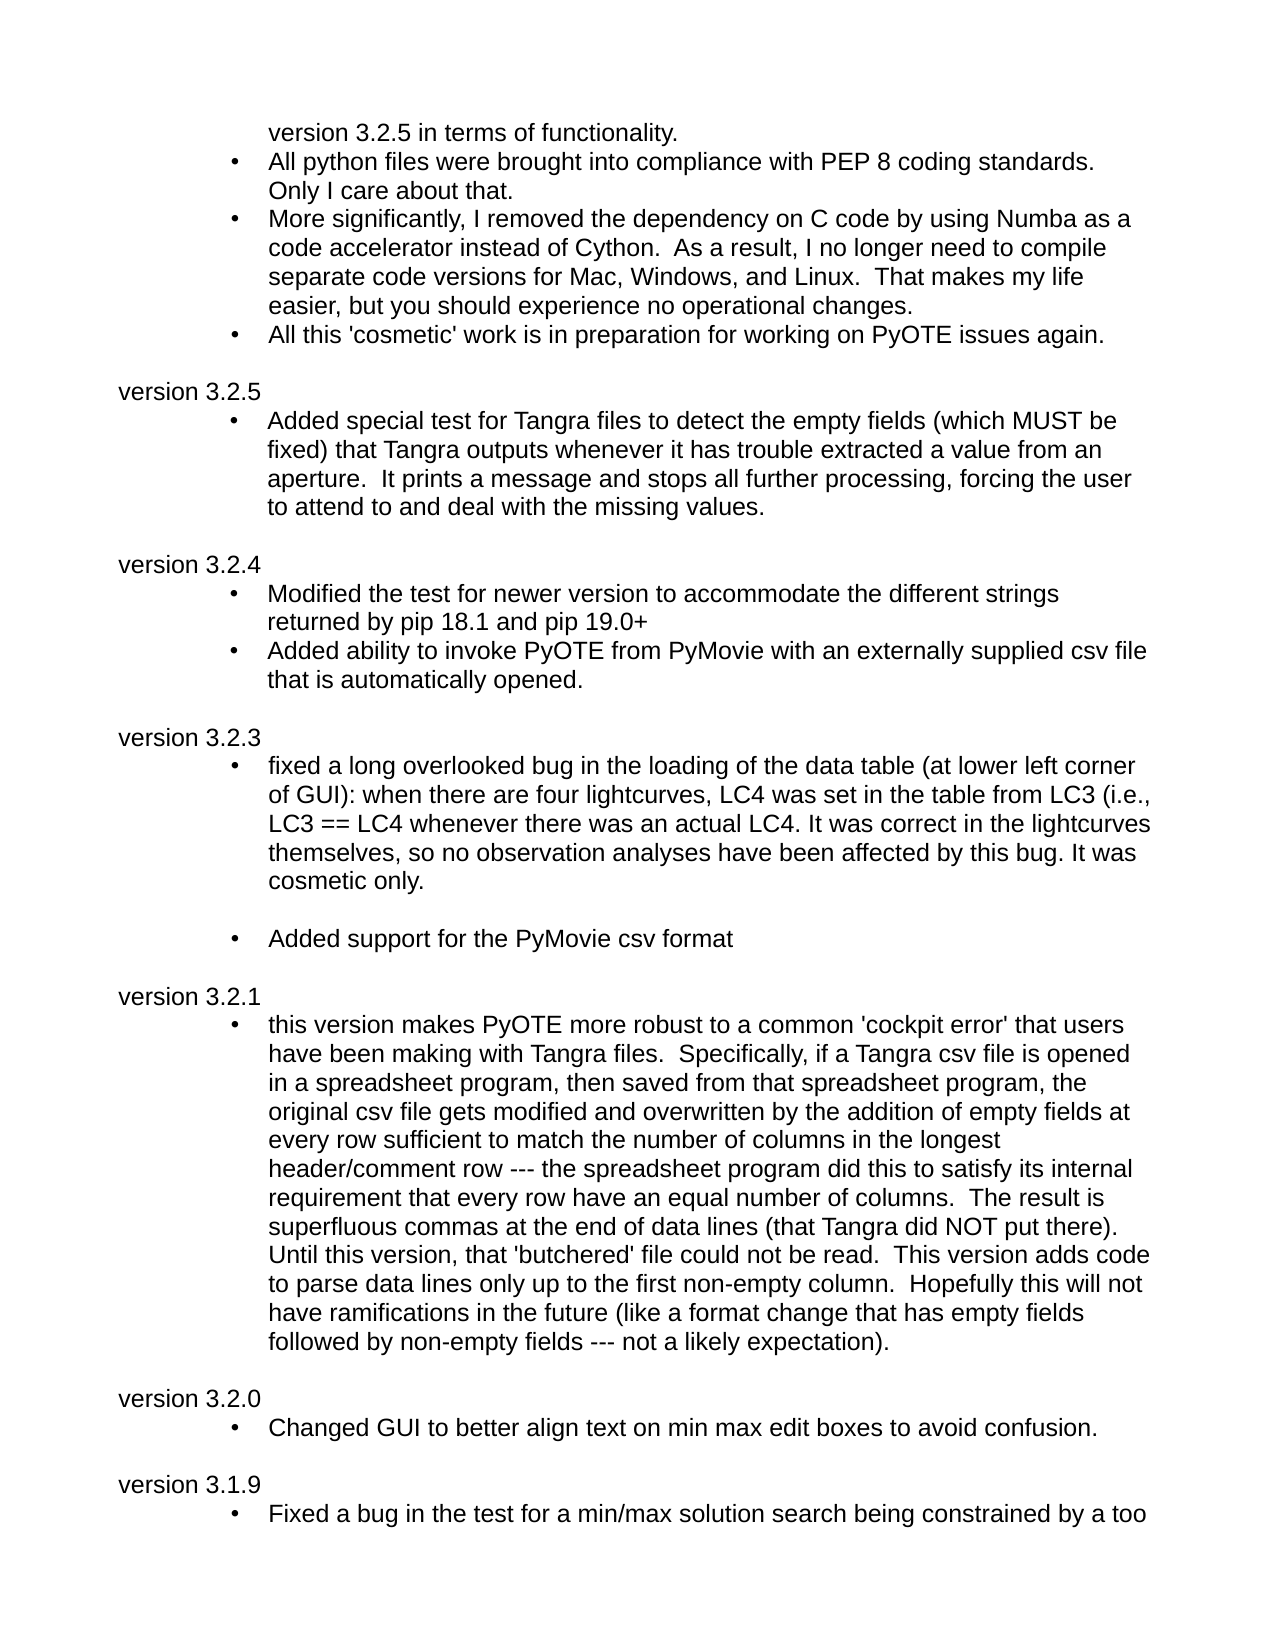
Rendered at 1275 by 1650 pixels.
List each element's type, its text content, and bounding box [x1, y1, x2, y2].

list Added ability to invoke PyOTE from PyMovie with an externally supplied csv file that is automatically opened. [229, 636, 1157, 722]
text version 3.2.1 [118, 981, 1157, 1010]
text version 3.1.9 [118, 1470, 1157, 1499]
list All this 'cosmetic' work is in preparation for working on PyOTE issues again. [231, 319, 1157, 377]
text version 3.2.5 [118, 377, 1157, 406]
list Added special test for Tangra files to detect the empty fields (which MUST be fixed) that Tangra outputs whenever it has trouble extracted a value from an aperture. It prints a message and stops all further processing, forcing the user to attend to and deal with the missing values. [229, 406, 1157, 550]
text version 3.2.4 [118, 550, 1157, 578]
list fixed a long overlooked bug in the loading of the data table (at lower left corner of GUI): when there are four lightcurves, LC4 was set in the table from LC3 (i.e., LC3 == LC4 whenever there was an actual LC4. It was correct in the lightcurves themselves, so no observation analyses have been affected by this bug. It was cosmetic only. [231, 751, 1157, 924]
list Fixed a bug in the test for a min/max solution search being constrained by a too [231, 1499, 1157, 1528]
list Changed GUI to better align text on min max edit boxes to avoid confusion. [231, 1413, 1157, 1470]
list All python files were brought into compliance with PEP 8 coding standards. Only I care about that. [231, 147, 1157, 204]
list this version makes PyOTE more robust to a common 'cockpit error' that users have been making with Tangra files. Specifically, if a Tangra csv file is opened in a spreadsheet program, then saved from that spreadsheet program, the original csv file gets modified and overwritten by the addition of empty fields at every row sufficient to match the number of columns in the longest header/comment row --- the spreadsheet program did this to satisfy its internal requirement that every row have an equal number of columns. The result is superfluous commas at the end of data lines (that Tangra did NOT put there). Until this version, that 'butchered' file could not be read. This version adds code to parse data lines only up to the first non-empty column. Hopefully this will not have ramifications in the future (like a format change that has empty fields followed by non-empty fields --- not a likely expectation). [231, 1010, 1157, 1384]
text version 3.2.0 [118, 1384, 1157, 1413]
list More significantly, I removed the dependency on C code by using Numba as a code accelerator instead of Cython. As a result, I no longer need to compile separate code versions for Mac, Windows, and Linux. That makes my life easier, but you should experience no operational changes. [231, 204, 1157, 319]
list version 3.2.5 in terms of functionality. [231, 118, 1157, 147]
list Added support for the PyMovie csv format [231, 924, 1157, 981]
list Modified the test for newer version to accommodate the different strings returned by pip 18.1 and pip 19.0+ [229, 578, 1157, 636]
text version 3.2.3 [118, 722, 1157, 751]
